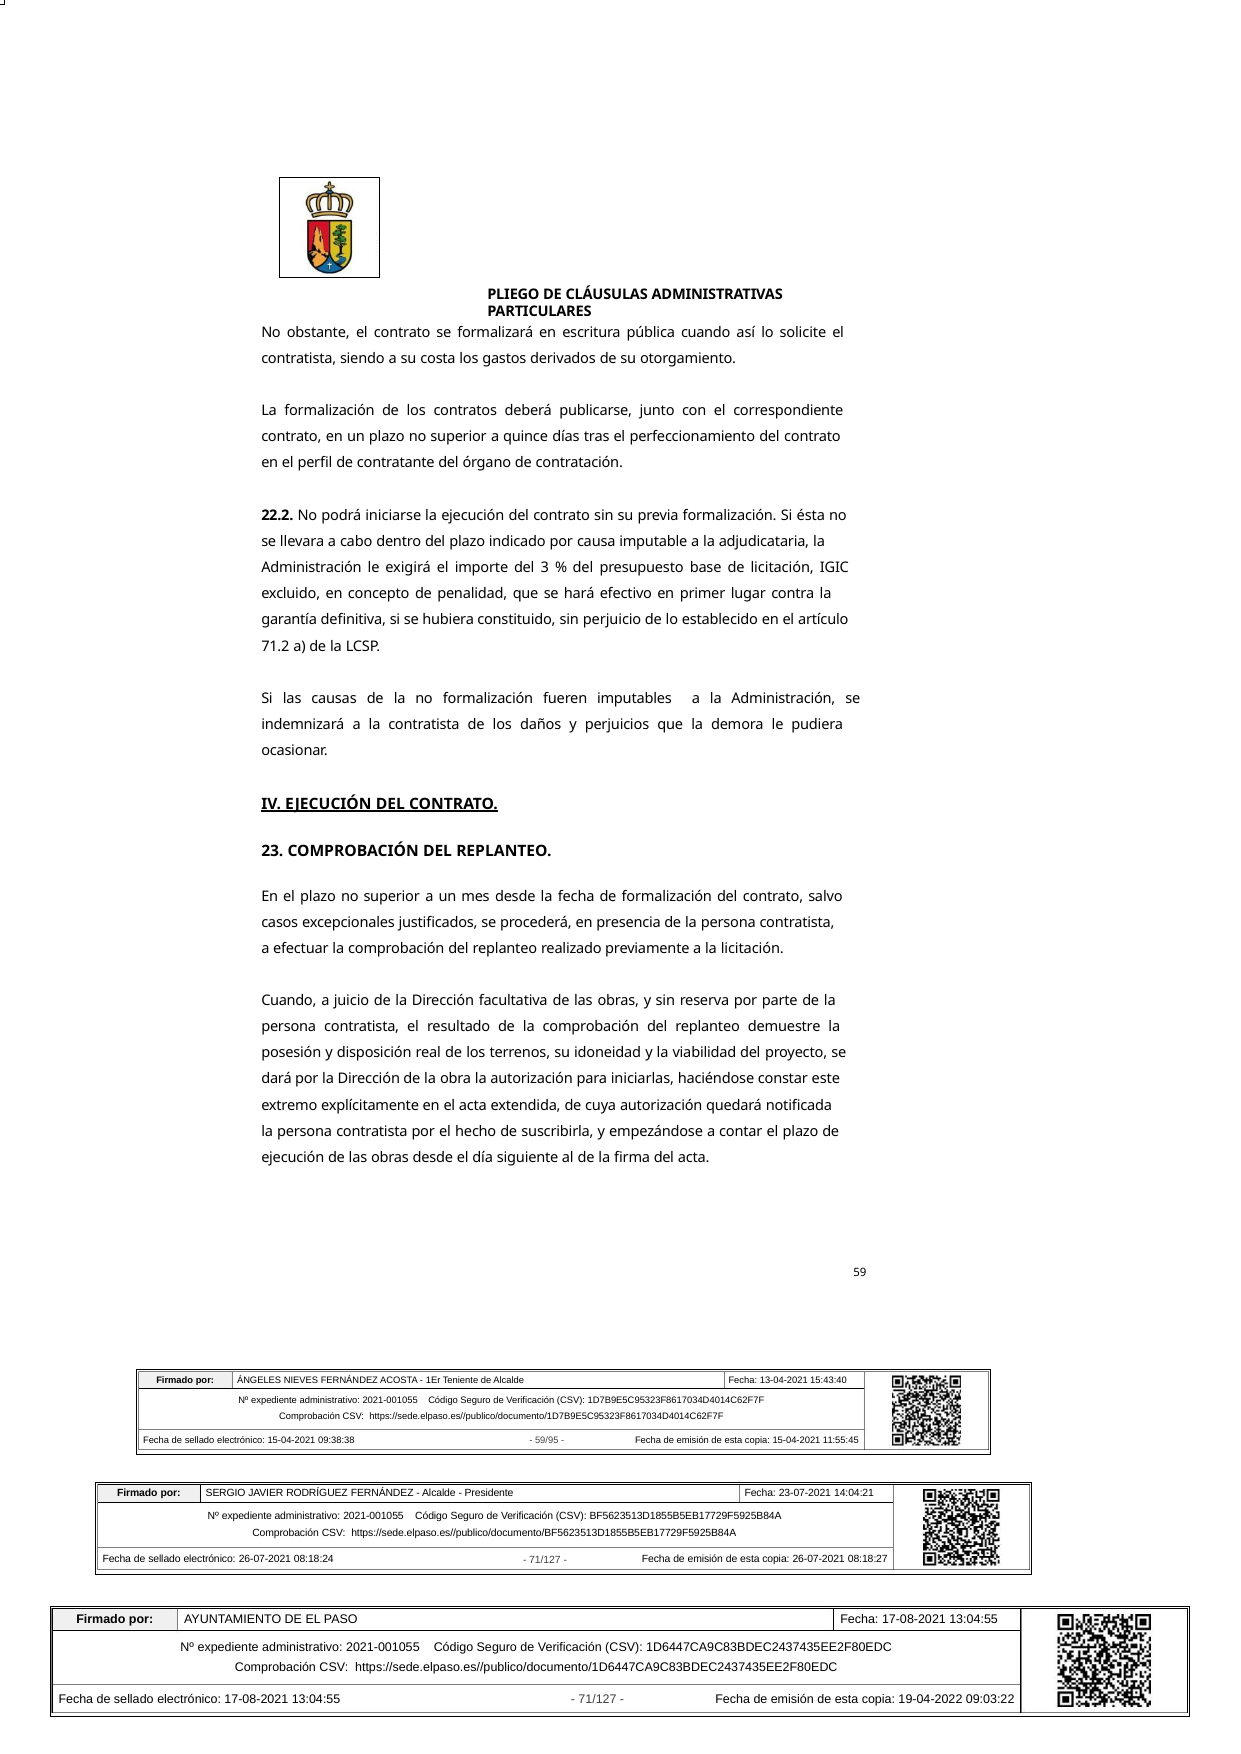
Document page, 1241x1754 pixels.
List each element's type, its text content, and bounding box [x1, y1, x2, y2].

text Comprobación CSV: https://sede.elpaso.es//publico/documento/BF5623513D1855B5EB17729F5925B84A [252, 1527, 807, 1539]
text Nº expediente administrativo: 2021-001055 Código Seguro de Verificación (CSV): BF5623513D1855B5EB17729F5925B84A [207, 1510, 807, 1522]
text Fecha de emisión de esta copia: 19-04-2022 09:03:22 [715, 1692, 1039, 1706]
text AYUNTAMIENTO DE EL PASO [184, 1612, 386, 1626]
text Comprobación CSV: https://sede.elpaso.es//publico/documento/1D6447CA9C83BDEC2437435EE2F80EDC [234, 1661, 918, 1674]
text persona contratista, el resultado de la comprobación del replanteo demuestre la [261, 1018, 890, 1035]
text 3. COMPROBACIÓN DEL REPLANTEO. [270, 842, 567, 861]
text Nº expediente administrativo: 2021-001055 Código Seguro de Verificación (CSV): 1D7B9E5C95323F8617034D4014C62F7F [238, 1396, 788, 1406]
text garantía definitiva, si se hubiera constituido, sin perjuicio de lo establecido en el artículo [261, 611, 890, 628]
text contrato, en un plazo no superior a quince días tras el perfeccionamiento del contrato [261, 428, 890, 445]
picture [280, 178, 379, 277]
text la persona contratista por el hecho de suscribirla, y empezándose a contar el plazo de [261, 1123, 890, 1140]
text Cuando, a juicio de la Dirección facultativa de las obras, y sin reserva por parte de la [261, 992, 890, 1009]
picture [51, 1607, 1189, 1716]
text SERGIO JAVIER RODRÍGUEZ FERNÁNDEZ - Alcalde - Presidente [205, 1488, 540, 1499]
text Firmado por: [76, 1612, 172, 1626]
text 2 [261, 506, 269, 523]
text posesión y disposición real de los terrenos, su idoneidad y la viabilidad del proyecto, se [261, 1044, 890, 1061]
text Nº expediente administrativo: 2021-001055 Código Seguro de Verificación (CSV): 1D6447CA9C83BDEC2437435EE2F80EDC [180, 1640, 918, 1654]
text Fecha: 13-04-2021 15:43:40 [728, 1375, 864, 1385]
text - 71/127 - [523, 1554, 582, 1565]
text IV. EJECUCIÓN DEL CONTRATO. [261, 794, 520, 813]
text a efectuar la comprobación del replanteo realizado previamente a la licitación. [261, 940, 890, 957]
text Firmado por: [117, 1488, 196, 1499]
text 71.2 a) de la LCSP. [261, 637, 410, 654]
text extremo explícitamente en el acta extendida, de cuya autorización quedará notificada [261, 1097, 890, 1113]
text Fecha: 17-08-2021 13:04:55 [840, 1612, 1021, 1626]
text en el perfil de contratante del órgano de contratación. [261, 454, 890, 471]
text 2.2. No podrá iniciarse la ejecución del contrato sin su previa formalización. Si ésta no [269, 506, 890, 523]
text Administración le exigirá el importe del 3 % del presupuesto base de licitación, IGIC [261, 559, 890, 576]
text Si las causas de la no formalización fueren imputables [261, 690, 692, 707]
text Comprobación CSV: https://sede.elpaso.es//publico/documento/1D7B9E5C95323F8617034D4014C62F7F [279, 1411, 788, 1421]
picture [96, 1483, 1031, 1574]
text se llevara a cabo dentro del plazo indicado por causa imputable a la adjudicataria, la [261, 533, 890, 550]
text Fecha de sellado electrónico: 17-08-2021 13:04:55 [58, 1692, 365, 1706]
text dará por la Dirección de la obra la autorización para iniciarlas, haciéndose constar este [261, 1071, 890, 1087]
text a la Administración, se [692, 690, 890, 707]
text - 59/95 - [529, 1435, 578, 1446]
text - 71/127 - [571, 1693, 643, 1707]
text 2 [261, 842, 270, 861]
text La formalización de los contratos deberá publicarse, junto con el correspondiente [261, 402, 890, 419]
text indemnizará a la contratista de los daños y perjuicios que la demora le pudiera [261, 716, 889, 733]
text En el plazo no superior a un mes desde la fecha de formalización del contrato, salvo [261, 888, 890, 905]
picture [137, 1370, 990, 1454]
text Fecha de emisión de esta copia: 26-07-2021 08:18:27 [642, 1553, 912, 1565]
text No obstante, el contrato se formalizará en escritura pública cuando así lo solicite el [261, 324, 890, 341]
text PLIEGO DE CLÁUSULAS ADMINISTRATIVAS PARTICULARES [487, 286, 890, 320]
text Fecha de sellado electrónico: 26-07-2021 08:18:24 [102, 1553, 359, 1565]
text ejecución de las obras desde el día siguiente al de la firma del acta. [261, 1149, 890, 1166]
text Firmado por: [156, 1375, 228, 1385]
text Fecha: 23-07-2021 14:04:21 [744, 1488, 893, 1499]
text casos excepcionales justificados, se procederá, en presencia de la persona contratista, [261, 914, 890, 931]
text Fecha de emisión de esta copia: 15-04-2021 11:55:45 [635, 1435, 884, 1445]
text 59 [853, 1266, 883, 1279]
text excluido, en concepto de penalidad, que se hará efectivo en primer lugar contra la [261, 585, 890, 602]
text ocasionar. [261, 742, 889, 759]
text contratista, siendo a su costa los gastos derivados de su otorgamiento. [261, 350, 890, 367]
text ÁNGELES NIEVES FERNÁNDEZ ACOSTA - 1Er Teniente de Alcalde [237, 1375, 552, 1385]
text Fecha de sellado electrónico: 15-04-2021 09:38:38 [143, 1435, 379, 1445]
